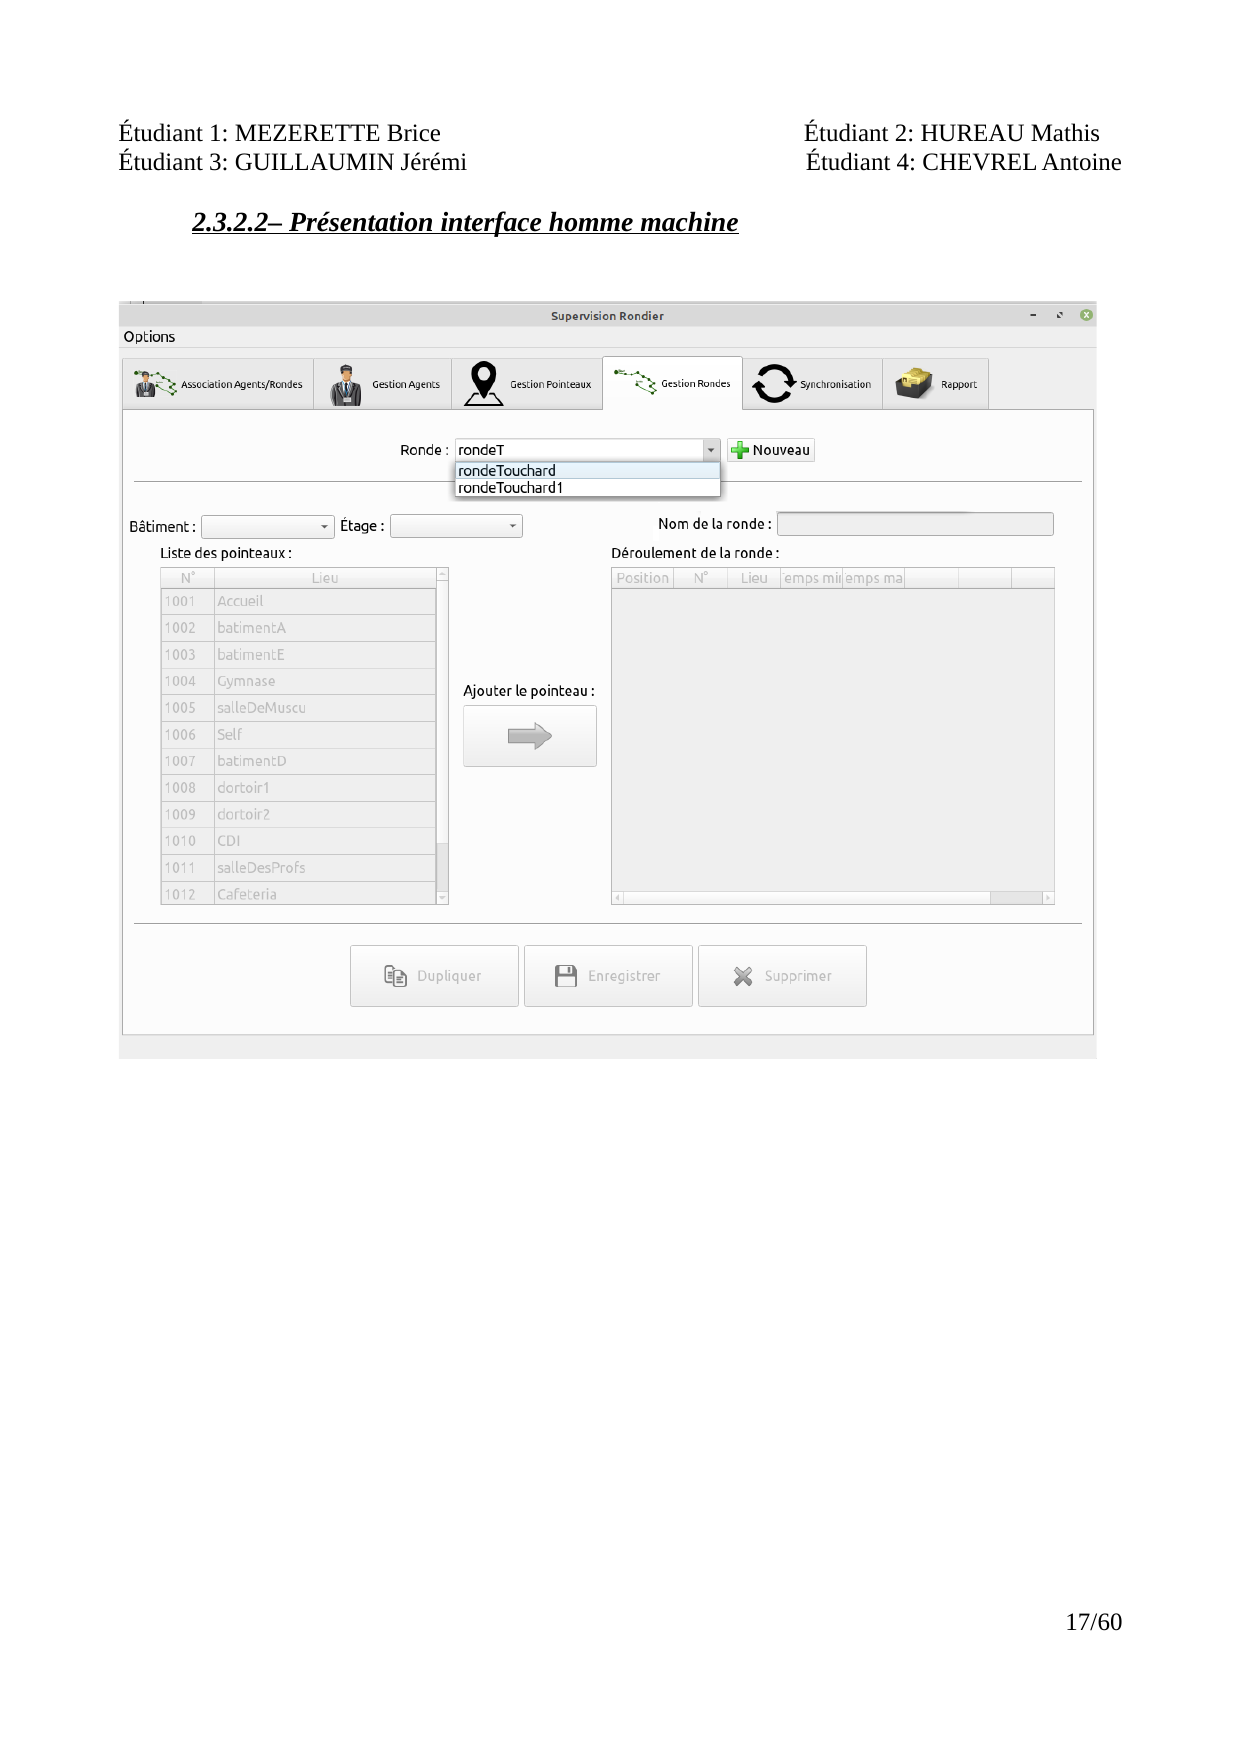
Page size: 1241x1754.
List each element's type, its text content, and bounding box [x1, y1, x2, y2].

subtitle 2.3.2.2– Présentation interface homme machine [118, 205, 1122, 237]
picture [118, 301, 1097, 1059]
